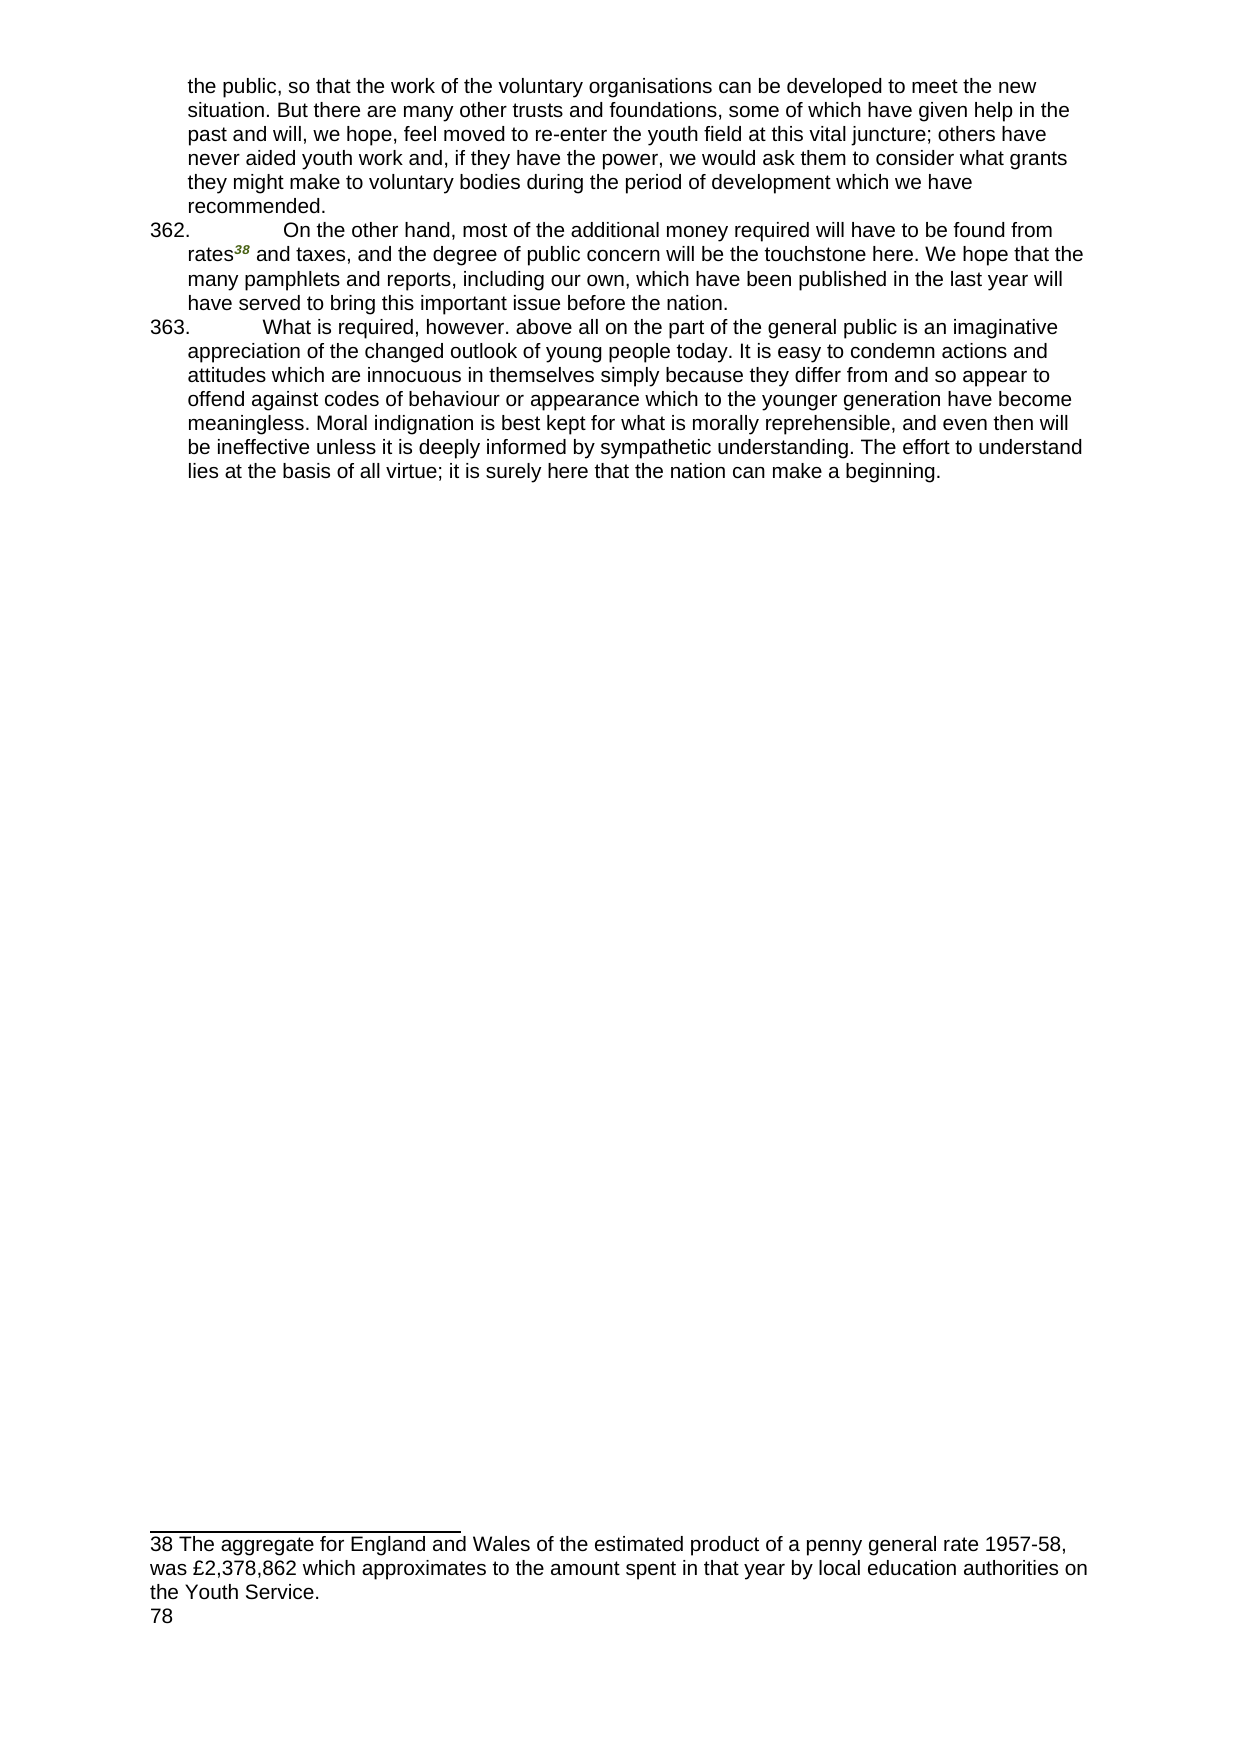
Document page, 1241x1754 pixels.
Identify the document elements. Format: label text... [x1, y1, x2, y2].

list the public, so that the work of the voluntary organisations can be developed to meet the new situation. But there are many other trusts and foundations, some of which have given help in the past and will, we hope, feel moved to re-enter the youth field at this vital juncture; others have never aided youth work and, if they have the power, we would ask them to consider what grants they might make to voluntary bodies during the period of development which we have recommended. [150, 74, 1090, 217]
list What is required, however. above all on the part of the general public is an imaginative appreciation of the changed outlook of young people today. It is easy to condemn actions and attitudes which are innocuous in themselves simply because they differ from and so appear to offend against codes of behaviour or appearance which to the younger generation have become meaningless. Moral indignation is best kept for what is morally reprehensible, and even then will be ineffective unless it is deeply informed by sympathetic understanding. The effort to understand lies at the basis of all virtue; it is surely here that the nation can make a beginning. [150, 315, 1090, 483]
list The aggregate for England and Wales of the estimated product of a penny general rate 1957-58, was £2,378,862 which approximates to the amount spent in that year by local education authorities on the Youth Service. [150, 1532, 1090, 1604]
list On the other hand, most of the additional money required will have to be found from rates and taxes, and the degree of public concern will be the touchstone here. We hope that the many pamphlets and reports, including our own, which have been published in the last year will have served to bring this important issue before the nation. [150, 217, 1090, 315]
